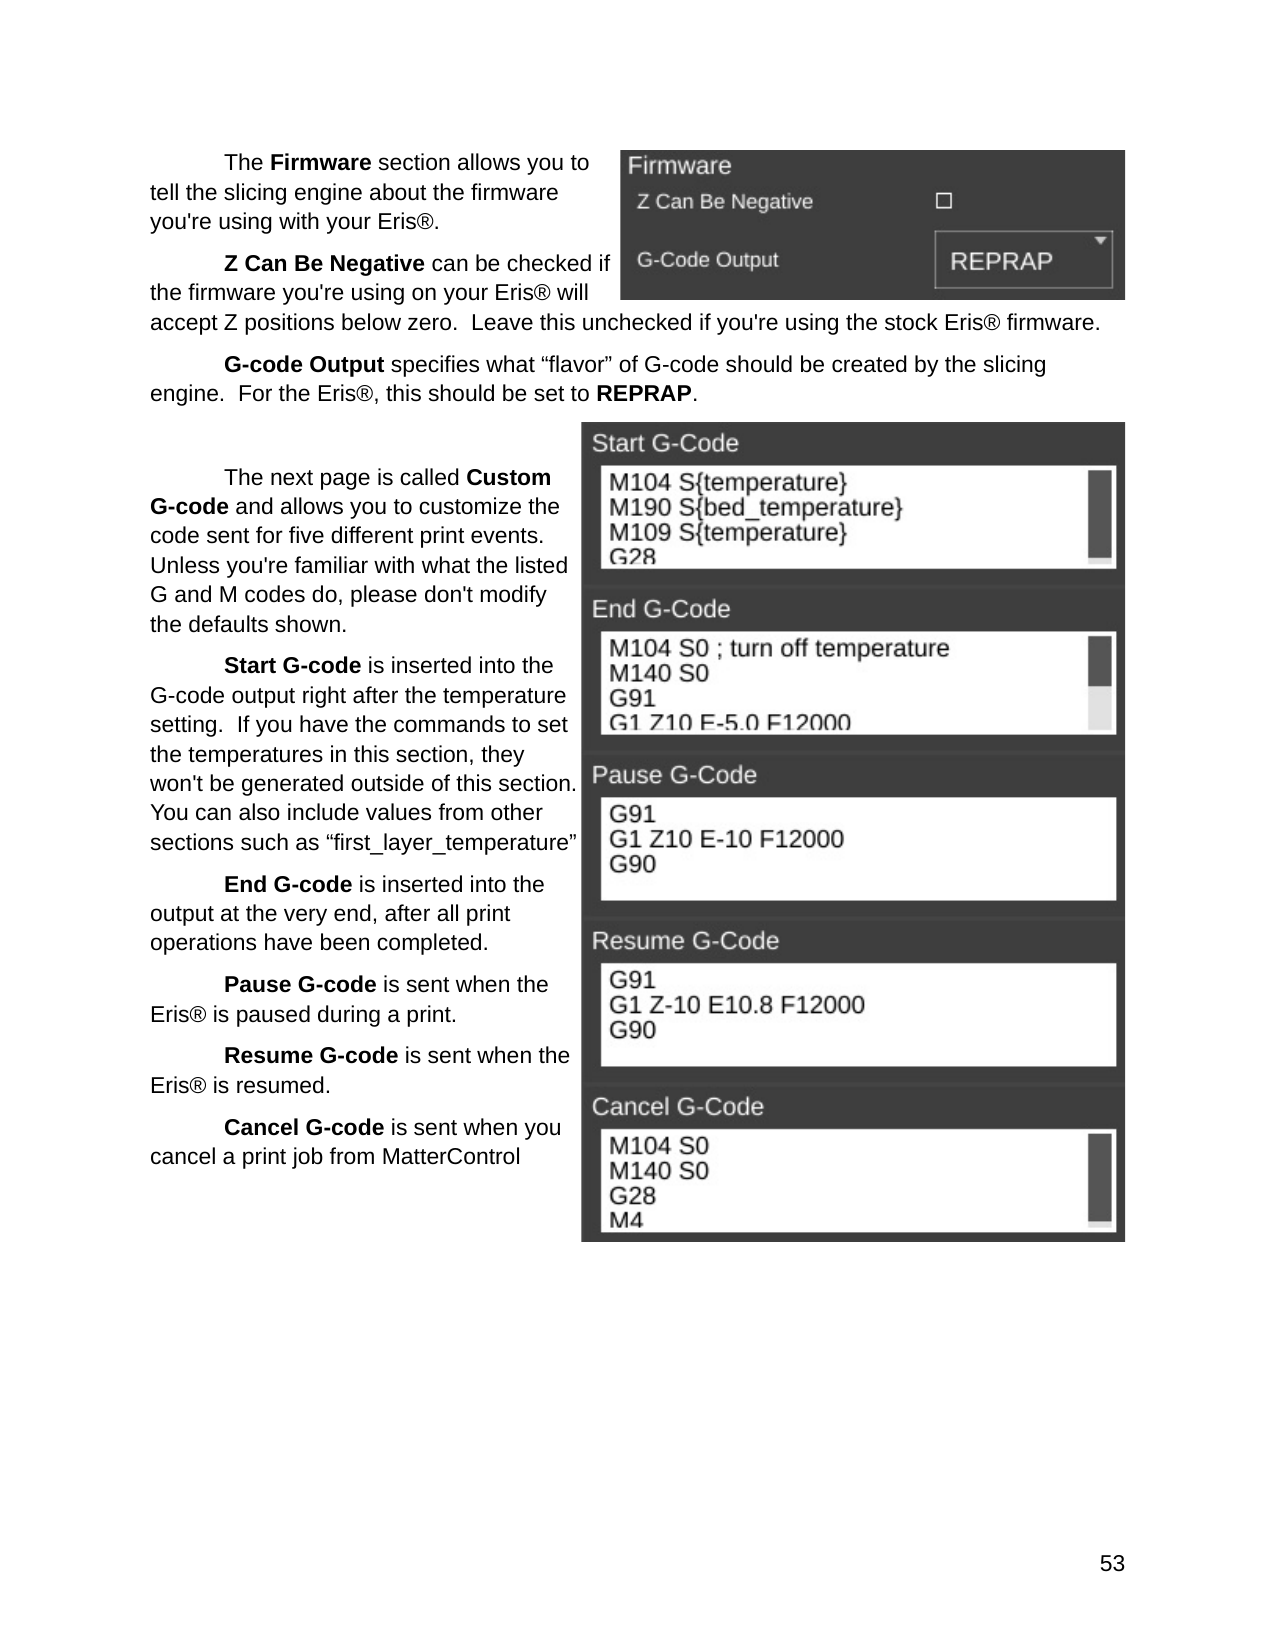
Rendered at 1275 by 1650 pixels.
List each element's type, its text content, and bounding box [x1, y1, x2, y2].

text Pause G-code is sent when the Eris® is paused during a print. [150, 972, 581, 1027]
text G-code Output specifies what “flavor” of G-code should be created by the slicing engine. For the Eris®, this should be set to REPRAP. [150, 351, 1125, 406]
text Resume G-code is sent when the Eris® is resumed. [150, 1043, 581, 1098]
text The next page is called Custom G-code and allows you to customize the code sent for five different print events. Unless you're familiar with what the listed G and M codes do, please don't modify the defaults shown. [150, 464, 581, 637]
text End G-code is inserted into the output at the very end, after all print operations have been completed. [150, 871, 581, 956]
text Z Can Be Negative can be checked if the firmware you're using on your Eris® will accept Z positions below zero. Leave this unchecked if you're using the stock Eris® firmware. [150, 251, 1125, 335]
picture [620, 150, 1125, 300]
picture [581, 422, 1125, 1242]
text Start G-code is inserted into the G-code output right after the temperature setting. If you have the commands to set the temperatures in this section, they won't be generated outside of this section. You can also include values from other sections such as “first_layer_temperature” [150, 653, 581, 855]
text Cancel G-code is sent when you cancel a print job from MatterControl [150, 1114, 581, 1169]
text The Firmware section allows you to tell the slicing engine about the firmware you're using with your Eris®. [150, 150, 620, 234]
